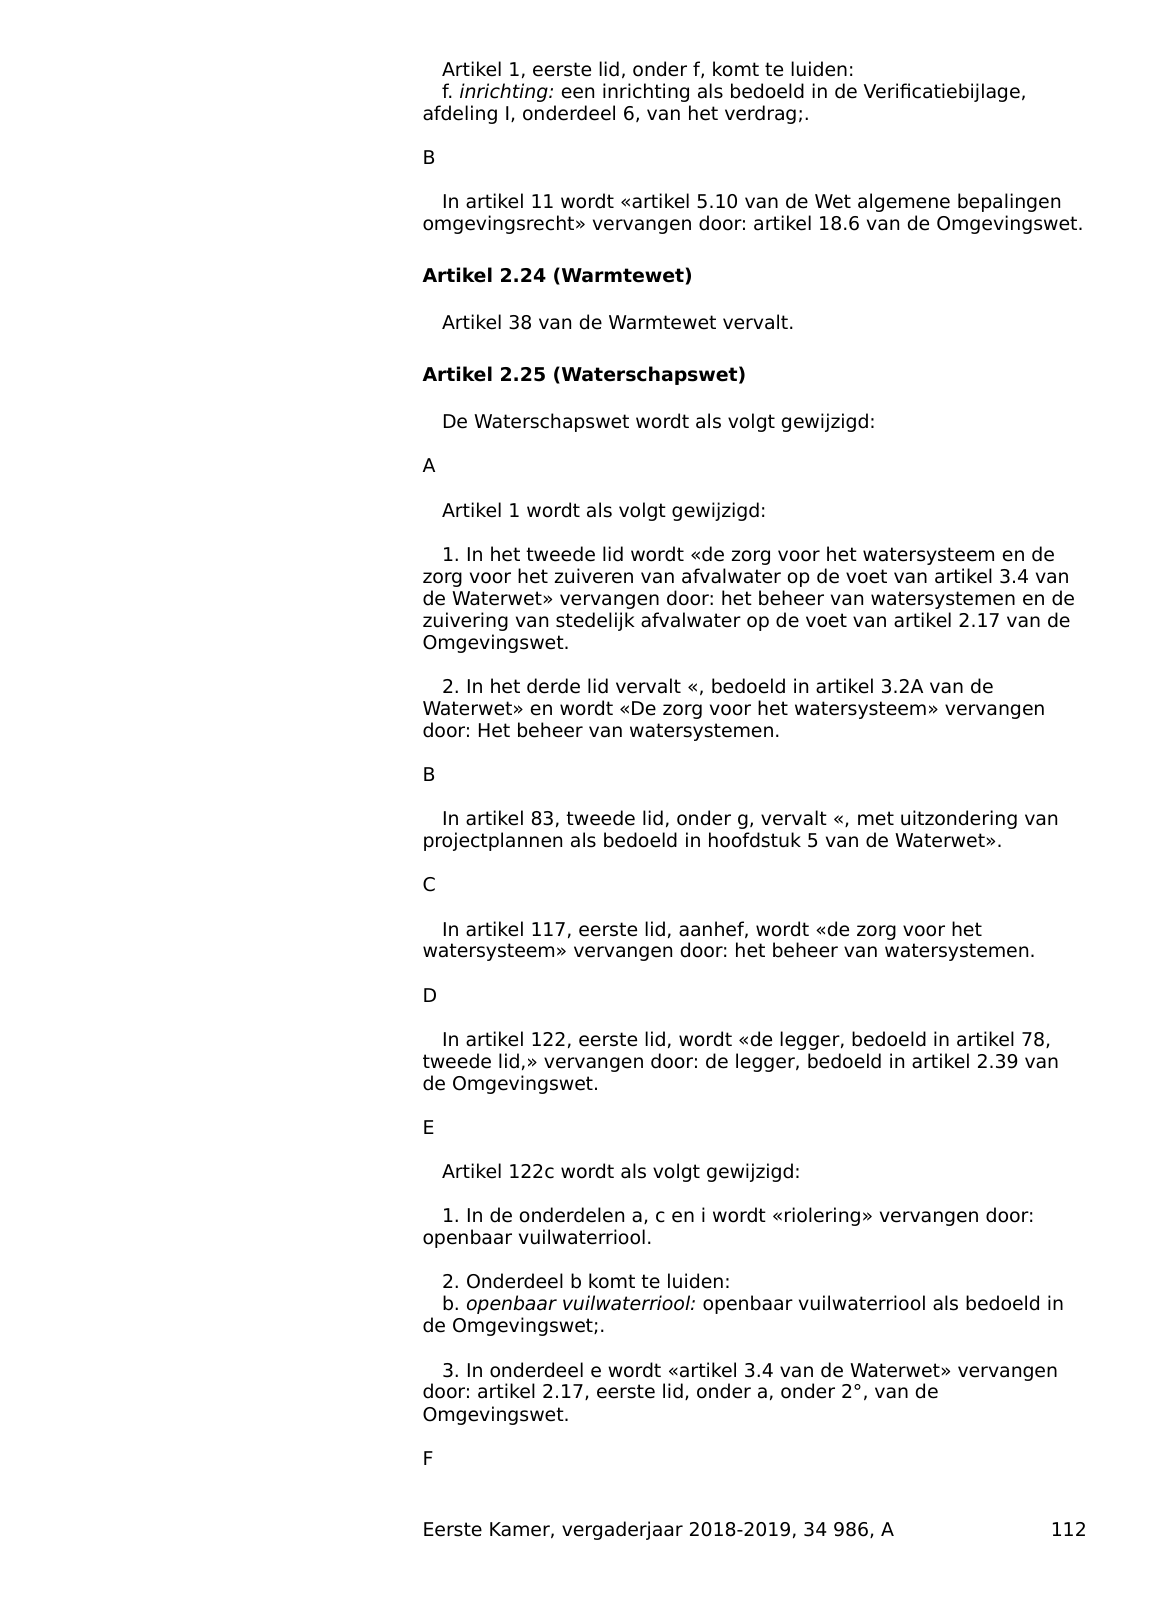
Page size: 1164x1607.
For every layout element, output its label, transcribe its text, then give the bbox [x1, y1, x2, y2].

text 2. Onderdeel b komt te luiden: [422, 1271, 1087, 1293]
text In artikel 122, eerste lid, wordt «de legger, bedoeld in artikel 78, tweede lid,» vervangen door: de legger, bedoeld in artikel 2.39 van de Omgevingswet. [422, 1029, 1087, 1095]
text 1. In het tweede lid wordt «de zorg voor het watersysteem en de zorg voor het zuiveren van afvalwater op de voet van artikel 3.4 van de Waterwet» vervangen door: het beheer van watersystemen en de zuivering van stedelijk afvalwater op de voet van artikel 2.17 van de Omgevingswet. [422, 544, 1087, 654]
text B [422, 764, 1087, 786]
text b. openbaar vuilwaterriool: openbaar vuilwaterriool als bedoeld in de Omgevingswet;. [422, 1293, 1087, 1337]
subtitle Artikel 2.24 (Warmtewet) [422, 265, 1087, 287]
text C [422, 874, 1087, 896]
text A [422, 455, 1087, 477]
text In artikel 117, eerste lid, aanhef, wordt «de zorg voor het watersysteem» vervangen door: het beheer van watersystemen. [422, 918, 1087, 962]
text Artikel 38 van de Warmtewet vervalt. [422, 312, 1087, 334]
text F [422, 1448, 1087, 1469]
subtitle Artikel 2.25 (Waterschapswet) [422, 364, 1087, 386]
text 1. In de onderdelen a, c en i wordt «riolering» vervangen door: openbaar vuilwaterriool. [422, 1205, 1087, 1249]
text B [422, 147, 1087, 169]
text Artikel 1 wordt als volgt gewijzigd: [422, 499, 1087, 522]
text De Waterschapswet wordt als volgt gewijzigd: [422, 411, 1087, 433]
text D [422, 984, 1087, 1007]
text Artikel 122c wordt als volgt gewijzigd: [422, 1161, 1087, 1183]
text Artikel 1, eerste lid, onder f, komt te luiden: [422, 59, 1087, 81]
text In artikel 11 wordt «artikel 5.10 van de Wet algemene bepalingen omgevingsrecht» vervangen door: artikel 18.6 van de Omgevingswet. [422, 191, 1087, 235]
text E [422, 1117, 1087, 1139]
text In artikel 83, tweede lid, onder g, vervalt «, met uitzondering van projectplannen als bedoeld in hoofdstuk 5 van de Waterwet». [422, 808, 1087, 852]
text 2. In het derde lid vervalt «, bedoeld in artikel 3.2A van de Waterwet» en wordt «De zorg voor het watersysteem» vervangen door: Het beheer van watersystemen. [422, 676, 1087, 742]
text 3. In onderdeel e wordt «artikel 3.4 van de Waterwet» vervangen door: artikel 2.17, eerste lid, onder a, onder 2°, van de Omgevingswet. [422, 1359, 1087, 1425]
text f. inrichting: een inrichting als bedoeld in de Verificatiebijlage, afdeling I, onderdeel 6, van het verdrag;. [422, 81, 1087, 125]
